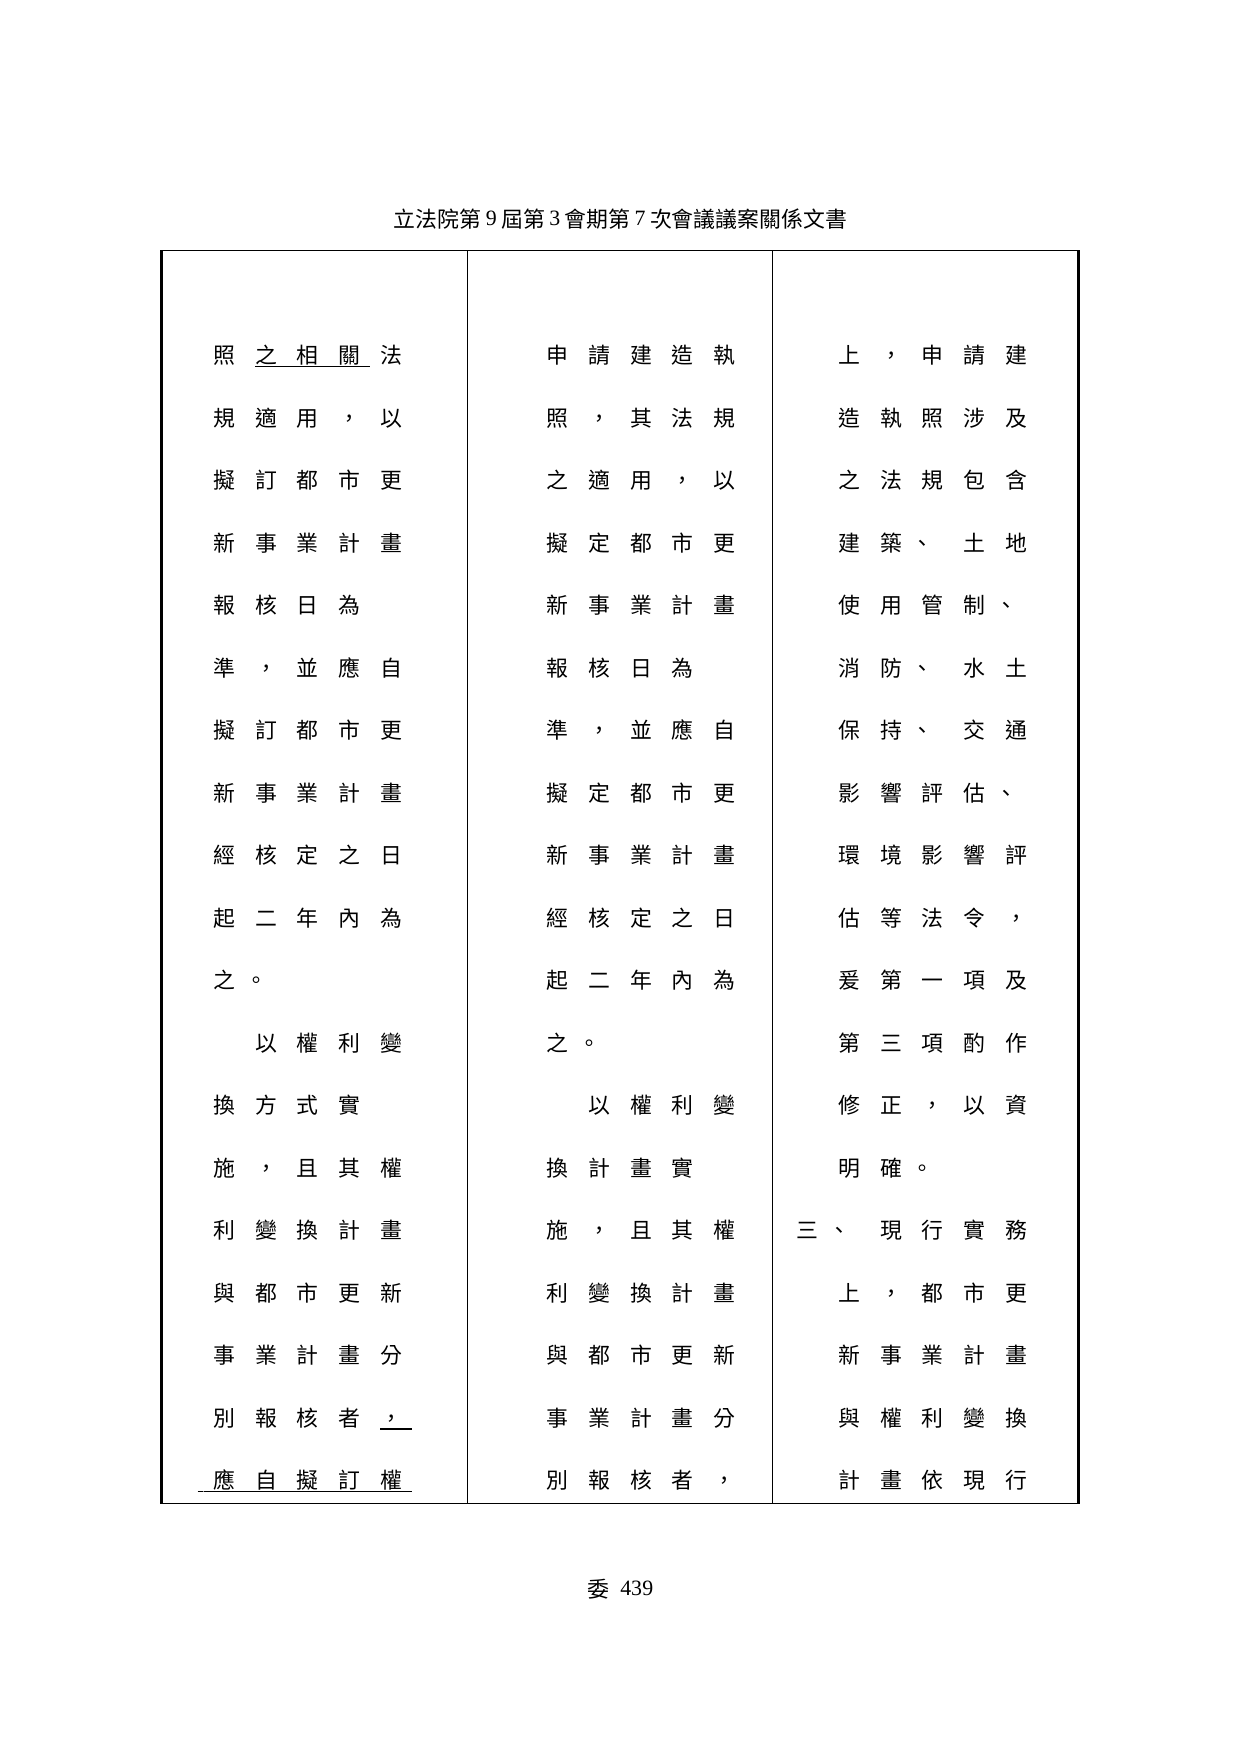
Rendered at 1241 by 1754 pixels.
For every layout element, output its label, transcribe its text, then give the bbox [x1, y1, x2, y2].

table_cell 申請建造執照，其法規之適用，以擬定都市更新事業計畫報核日為準，並應自擬定都市更新事業計畫經核定之日起二年內為之。 以權利變換計畫實施，且其權利變換計畫與都市更新事業計畫分別報核者， [468, 251, 772, 1503]
table_cell 上，申請建造執照涉及之法規包含建築、土地使用管制、消防、水土保持、交通影響評估、環境影響評估等法令，爰第一項及第三項酌作修正，以資明確。 三、現行實務上，都市更新事業計畫與權利變換計畫依現行 [773, 251, 1077, 1503]
table_cell 照之相關法規適用，以擬訂都市更新事業計畫報核日為準，並應自擬訂都市更新事業計畫經核定之日起二年內為之。 以權利變換方式實施，且其權利變換計畫與都市更新事業計畫分別報核者，應自擬訂權 [163, 251, 467, 1503]
